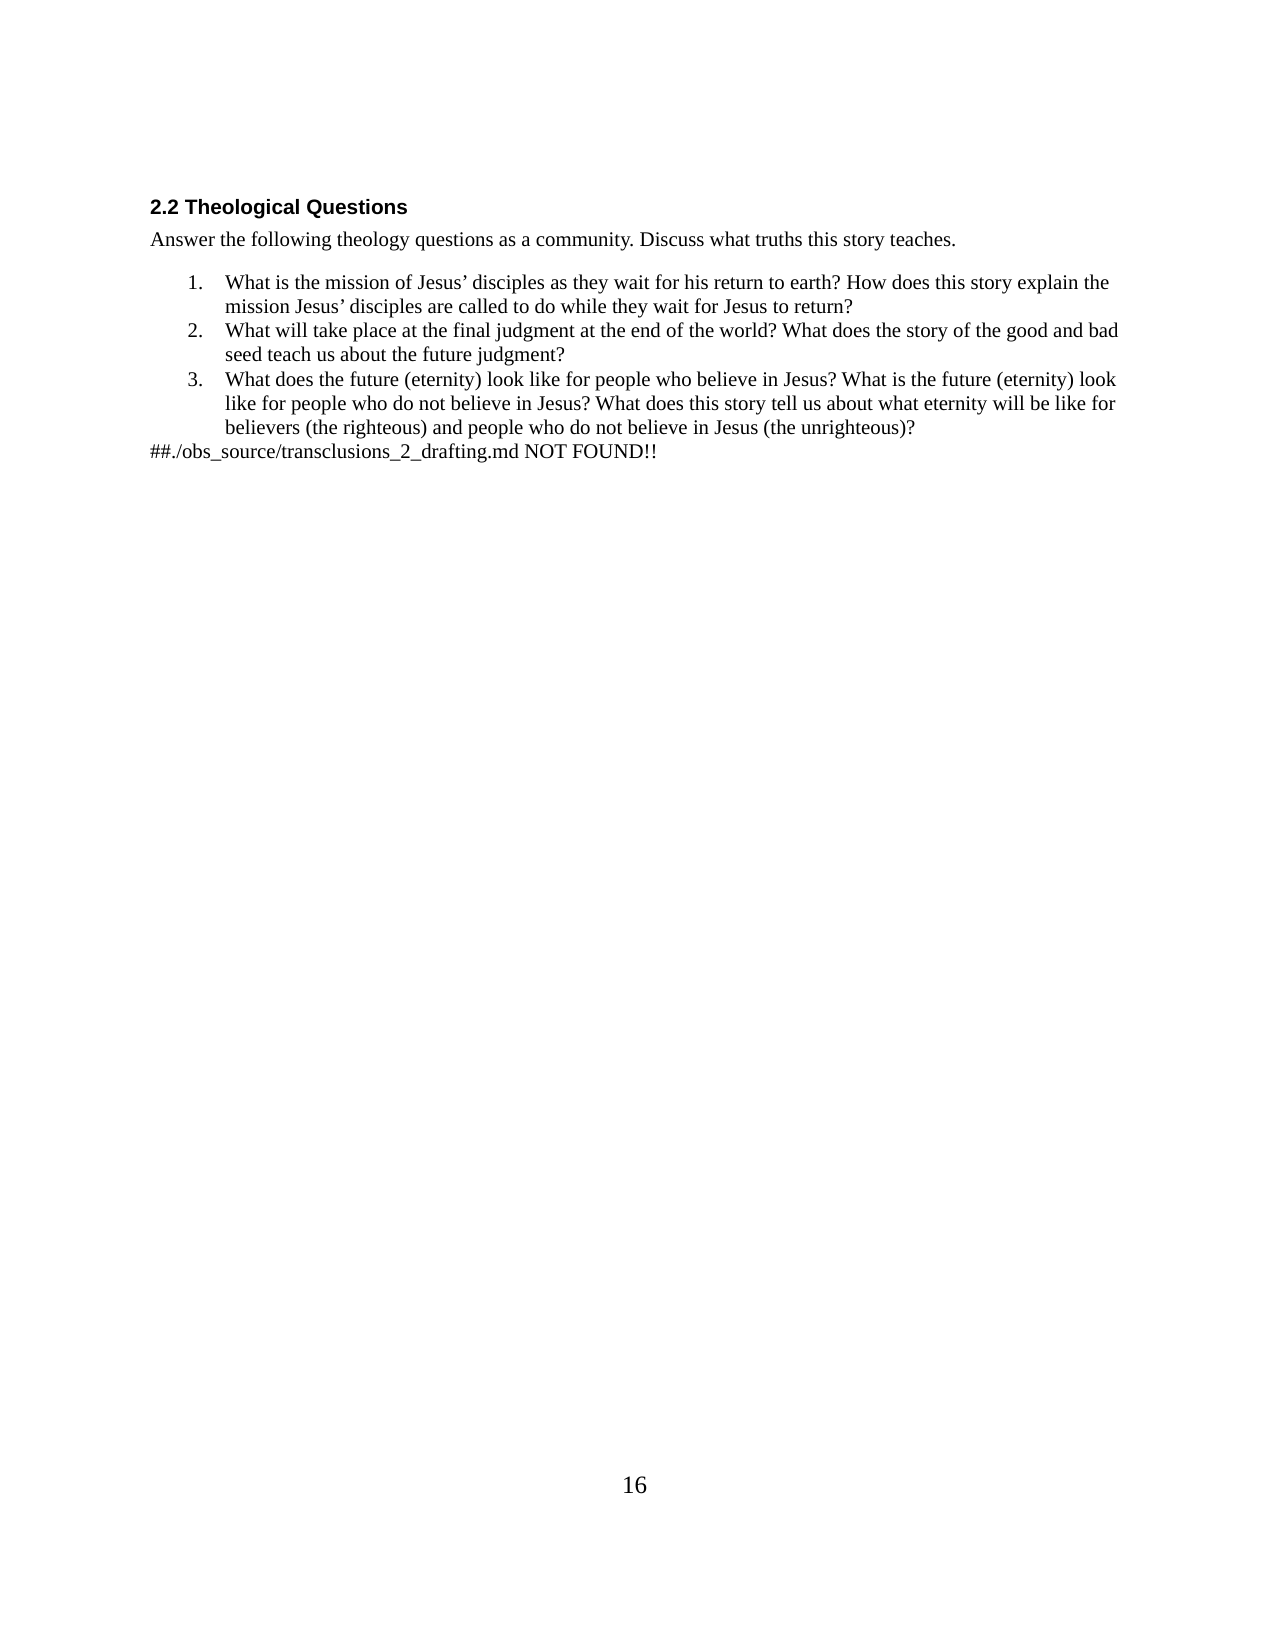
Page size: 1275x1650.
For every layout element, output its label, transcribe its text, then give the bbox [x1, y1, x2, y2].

list What does the future (eternity) look like for people who believe in Jesus? What is the future (eternity) look like for people who do not believe in Jesus? What does this story tell us about what eternity will be like for believers (the righteous) and people who do not believe in Jesus (the unrighteous)? [187, 366, 1125, 439]
subtitle 2.2 Theological Questions [150, 195, 1125, 219]
text Answer the following theology questions as a community. Discuss what truths this story teaches. [150, 227, 1125, 251]
text ##./obs_source/transclusions_2_drafting.md NOT FOUND!! [150, 439, 1125, 463]
list What is the mission of Jesus’ disciples as they wait for his return to earth? How does this story explain the mission Jesus’ disciples are called to do while they wait for Jesus to return? [187, 270, 1125, 318]
list What will take place at the final judgment at the end of the world? What does the story of the good and bad seed teach us about the future judgment? [187, 318, 1125, 366]
